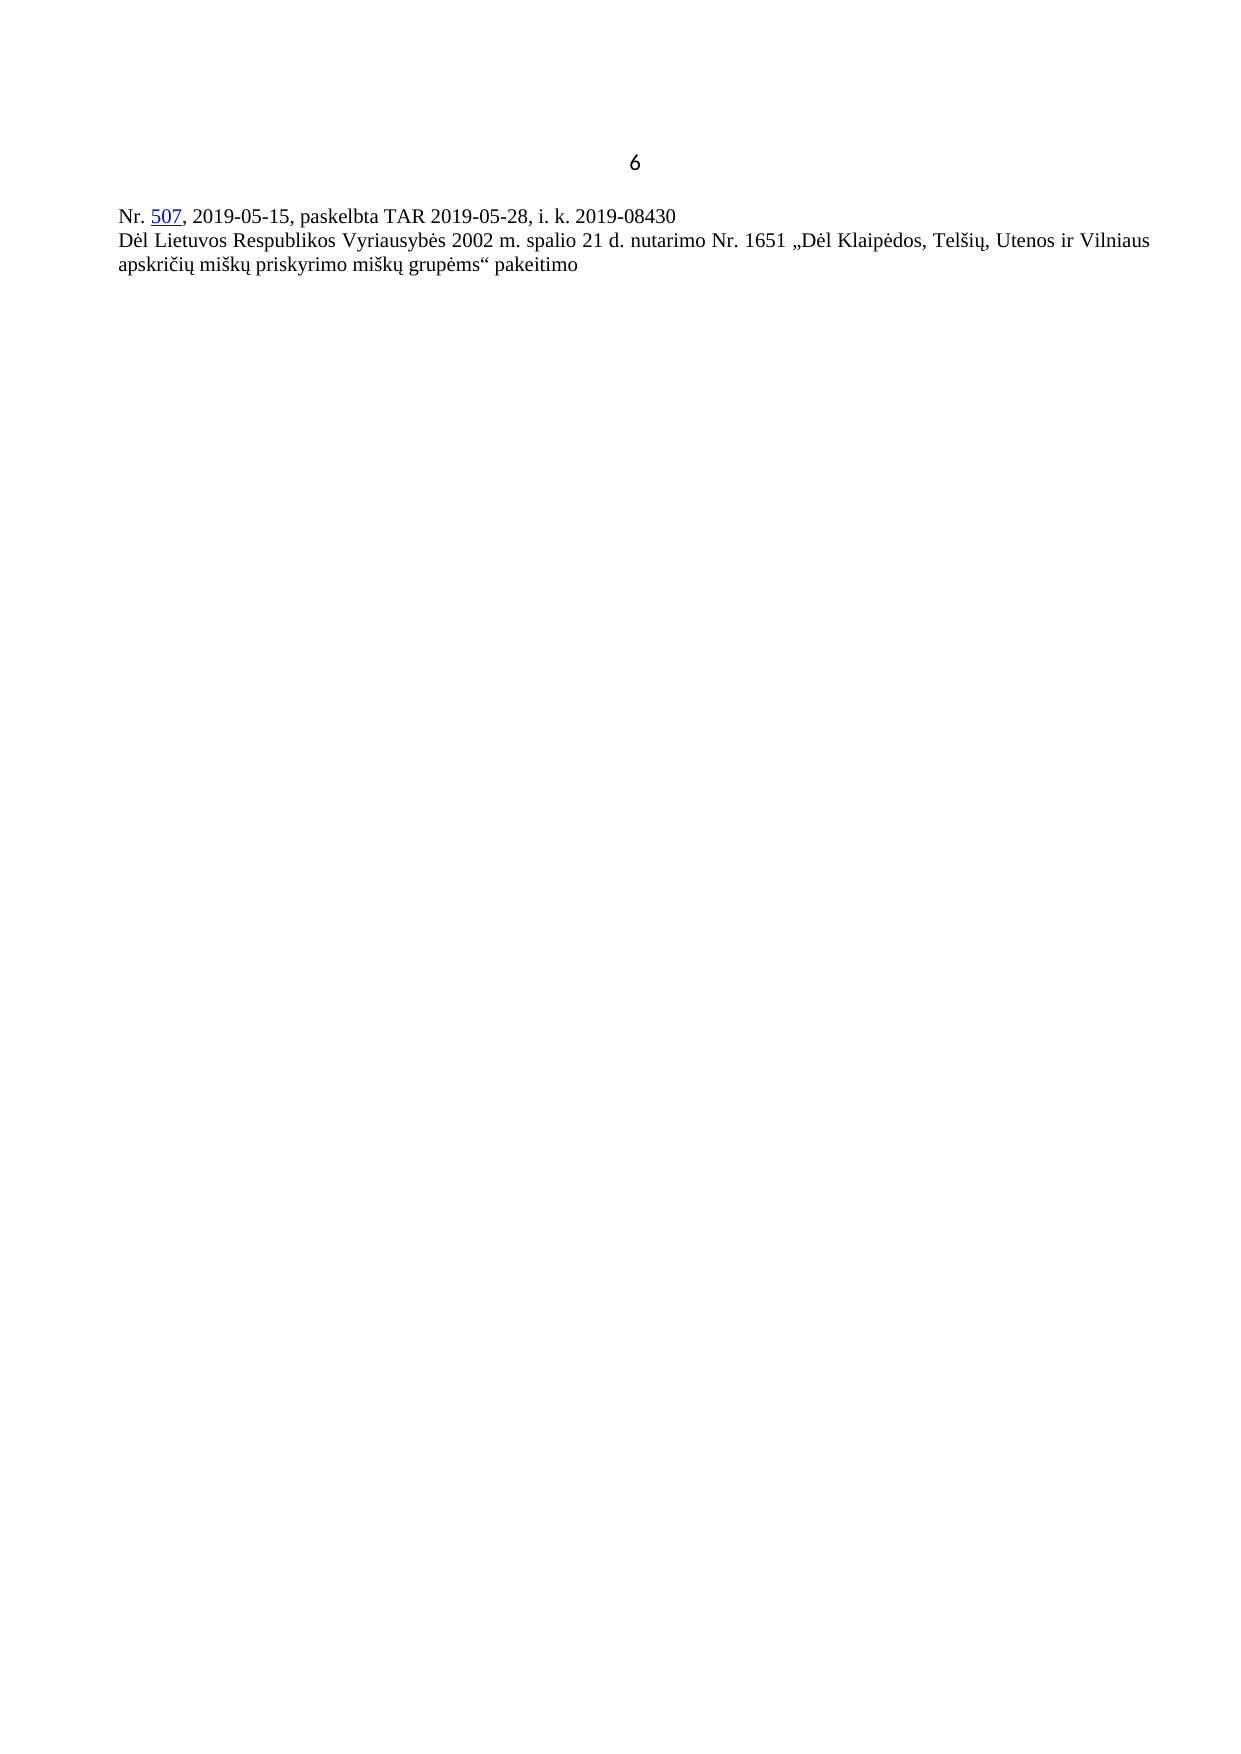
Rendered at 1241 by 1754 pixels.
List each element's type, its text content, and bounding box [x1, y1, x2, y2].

text Nr. 507, 2019-05-15, paskelbta TAR 2019-05-28, i. k. 2019-08430 [118, 204, 1152, 228]
text Dėl Lietuvos Respublikos Vyriausybės 2002 m. spalio 21 d. nutarimo Nr. 1651 „Dėl Klaipėdos, Telšių, Utenos ir Vilniaus apskričių miškų priskyrimo miškų grupėms“ pakeitimo [118, 228, 1152, 276]
